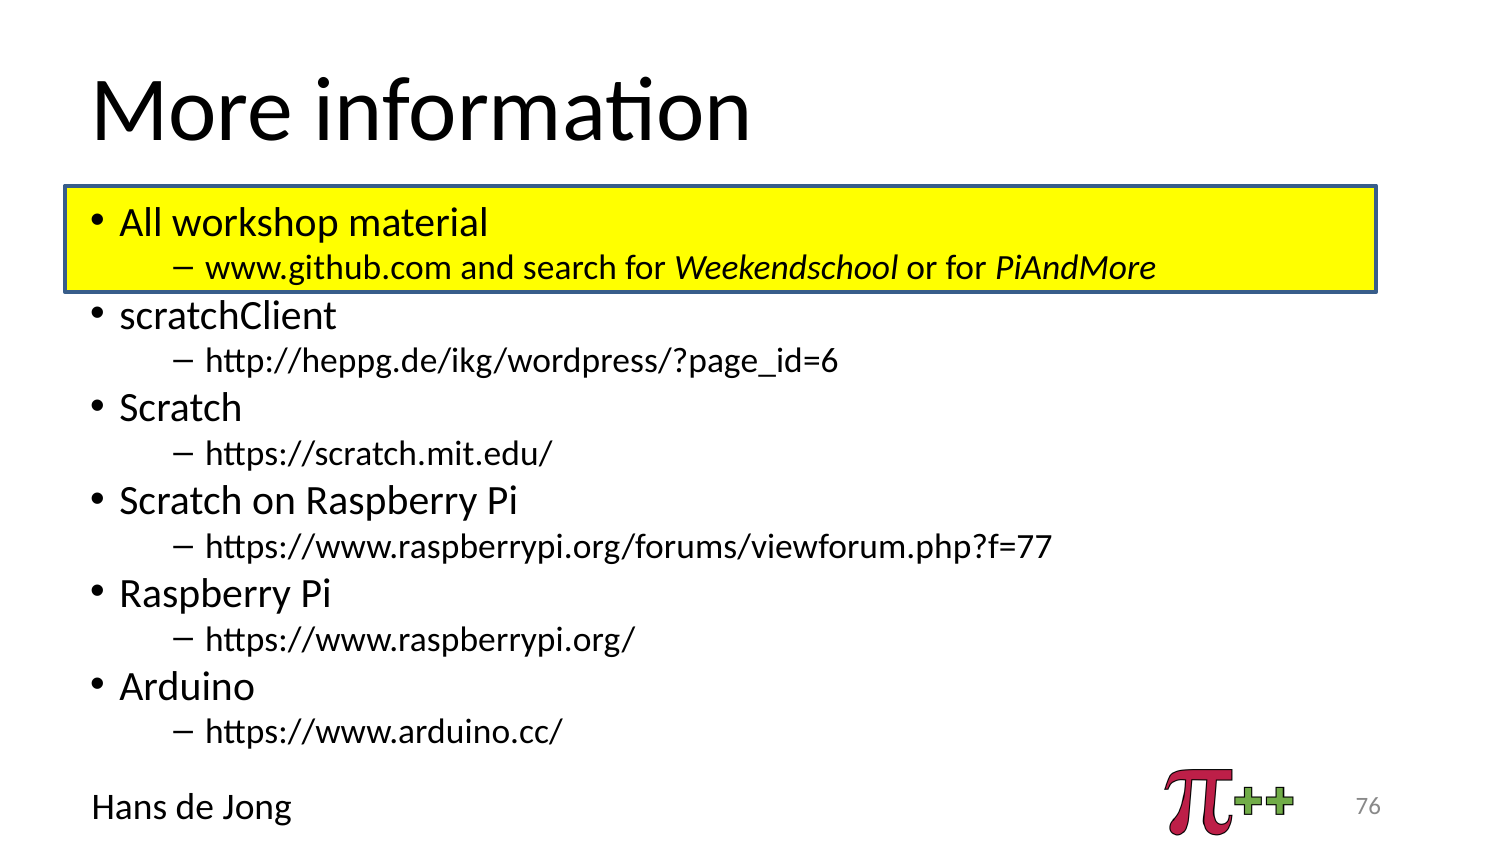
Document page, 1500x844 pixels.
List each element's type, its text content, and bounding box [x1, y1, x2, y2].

title More information [75, 33, 1426, 175]
text_box [65, 186, 1376, 292]
list All workshop material www.github.com and search for Weekendschool or for PiAndMore scratchClient http://heppg.de/ikg/wordpress/?page_id=6 Scratch https://scratch.mit.edu/ Scratch on Raspberry Pi https://www.raspberrypi.org/forums/viewforum.php?f=77 Raspberry Pi https://www.raspberrypi.org/ Arduino https://www.arduino.cc/ [75, 196, 1426, 777]
text_box 76 [1340, 782, 1426, 827]
